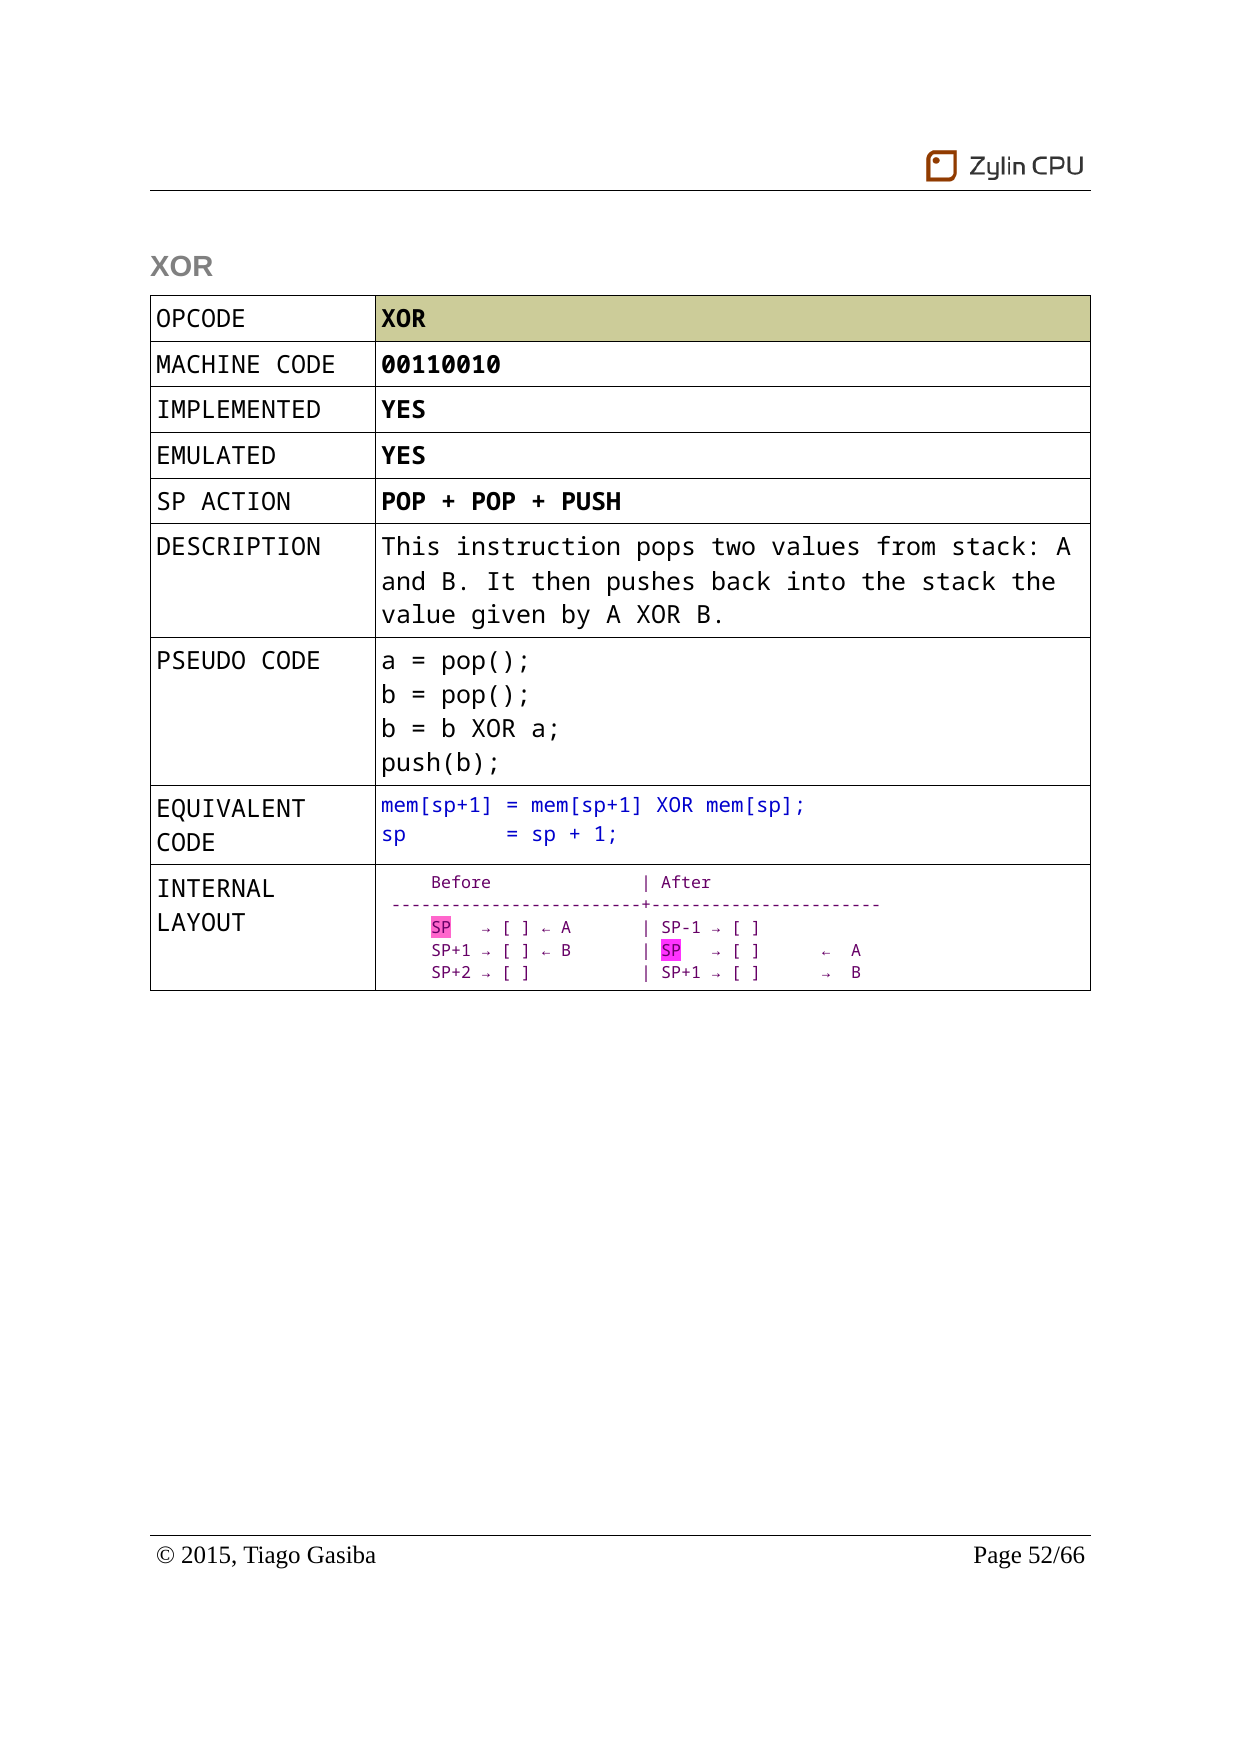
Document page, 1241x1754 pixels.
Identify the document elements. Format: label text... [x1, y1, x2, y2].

picture [922, 148, 1151, 185]
table_cell Before | After -------------------------+----------------------- SP → [ ] ← A | SP-1 → [ ] SP+1 → [ ] ← B | SP → [ ] ← A SP+2 → [ ] | SP+1 → [ ] → B [376, 865, 1090, 990]
table_cell EMULATED [151, 433, 375, 478]
table_cell SP ACTION [151, 479, 375, 523]
subtitle XOR [150, 249, 1091, 283]
table_cell YES [376, 387, 1090, 432]
table_cell mem[sp+1] = mem[sp+1] XOR mem[sp]; sp = sp + 1; [376, 786, 1090, 864]
table_cell This instruction pops two values from stack: A and B. It then pushes back into the stack the value given by A XOR B. [376, 524, 1090, 637]
table_cell YES [376, 433, 1090, 478]
table_cell EQUIVALENT CODE [151, 786, 375, 864]
table_header XOR [376, 296, 1090, 341]
table_header OPCODE [151, 296, 375, 341]
table_cell PSEUDO CODE [151, 638, 375, 785]
table_cell MACHINE CODE [151, 342, 375, 386]
table_cell IMPLEMENTED [151, 387, 375, 432]
table_cell POP + POP + PUSH [376, 479, 1090, 523]
table_cell a = pop(); b = pop(); b = b XOR a; push(b); [376, 638, 1090, 785]
table_cell INTERNAL LAYOUT [151, 865, 375, 990]
table_cell 00110010 [376, 342, 1090, 386]
table_cell DESCRIPTION [151, 524, 375, 637]
